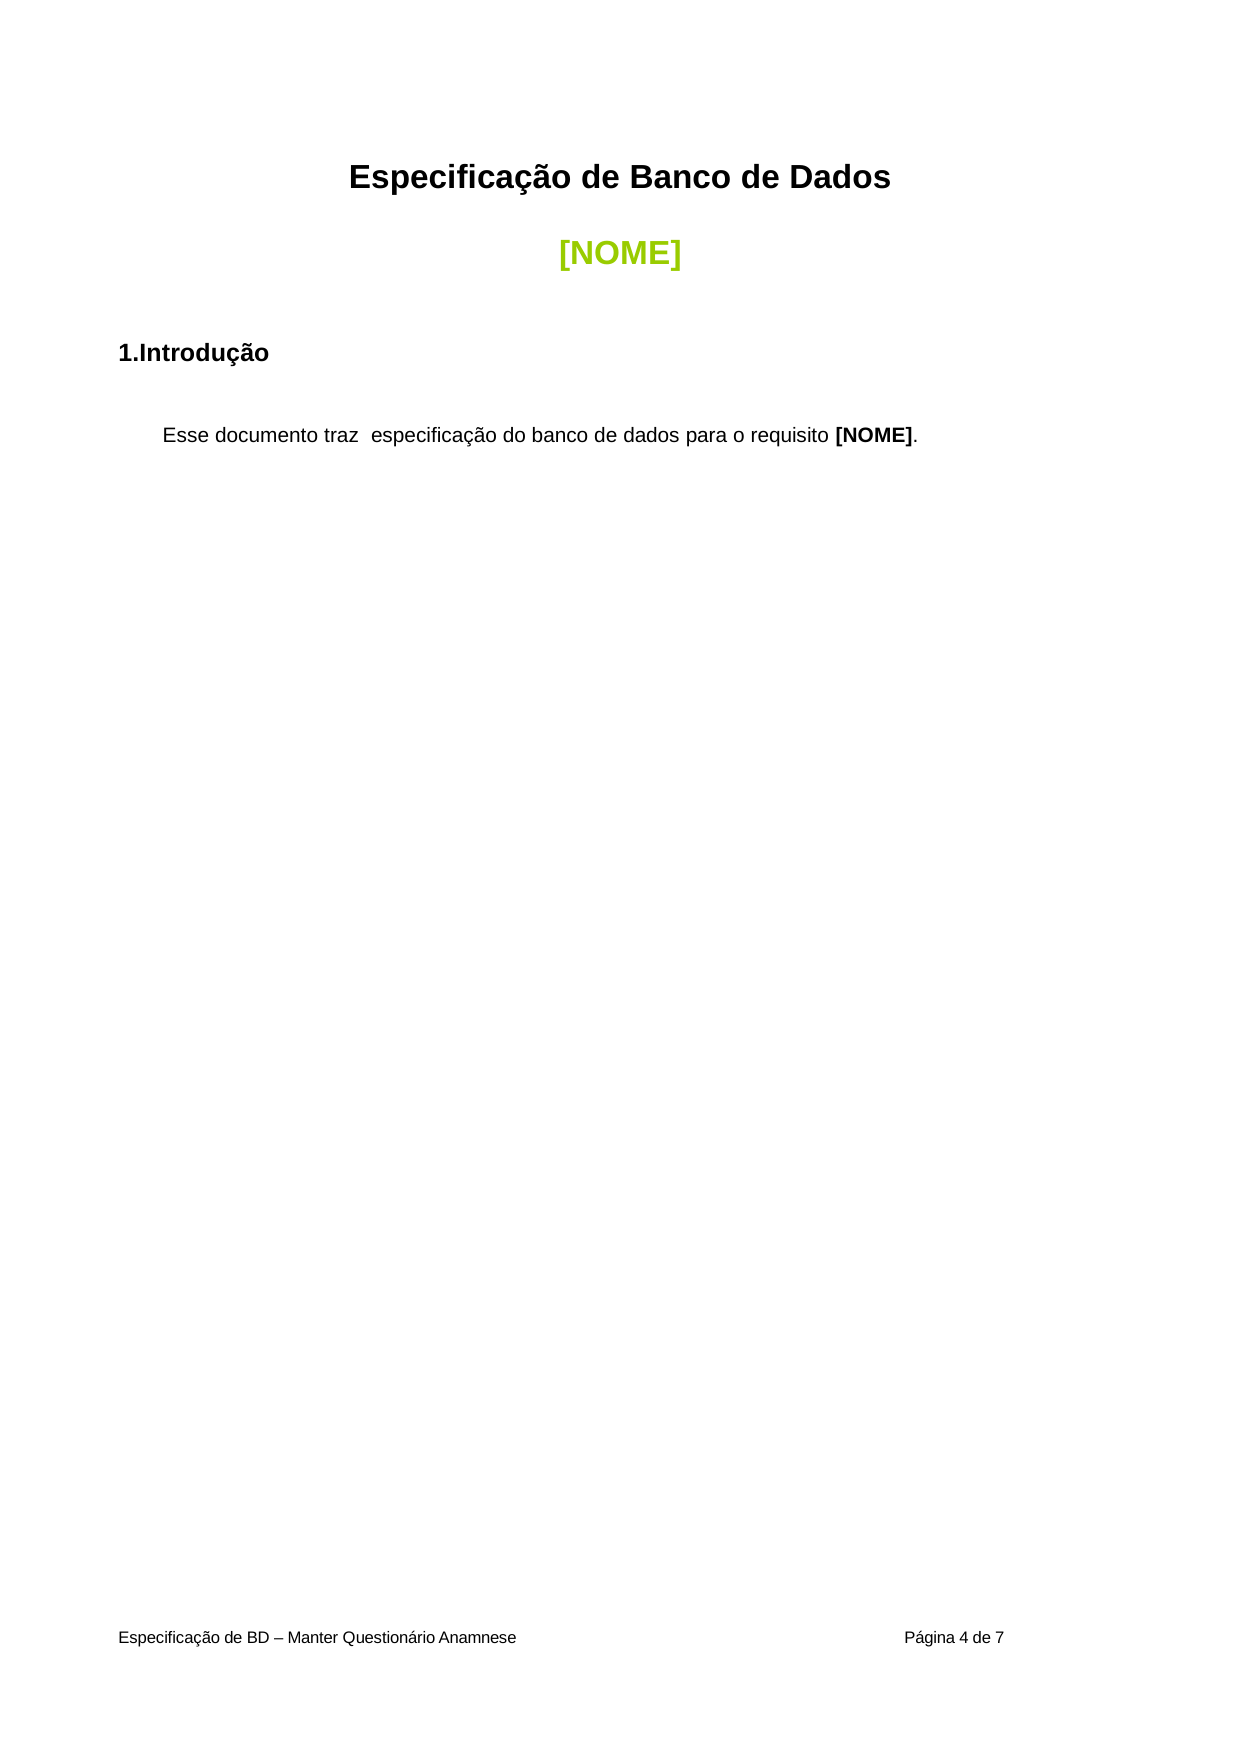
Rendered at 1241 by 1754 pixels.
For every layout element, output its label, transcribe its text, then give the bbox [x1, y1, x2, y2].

subtitle Introdução [118, 338, 1122, 367]
title Especificação de Banco de Dados [118, 157, 1122, 196]
text Esse documento traz especificação do banco de dados para o requisito [NOME]. [118, 422, 1122, 447]
title [NOME] [118, 233, 1122, 272]
